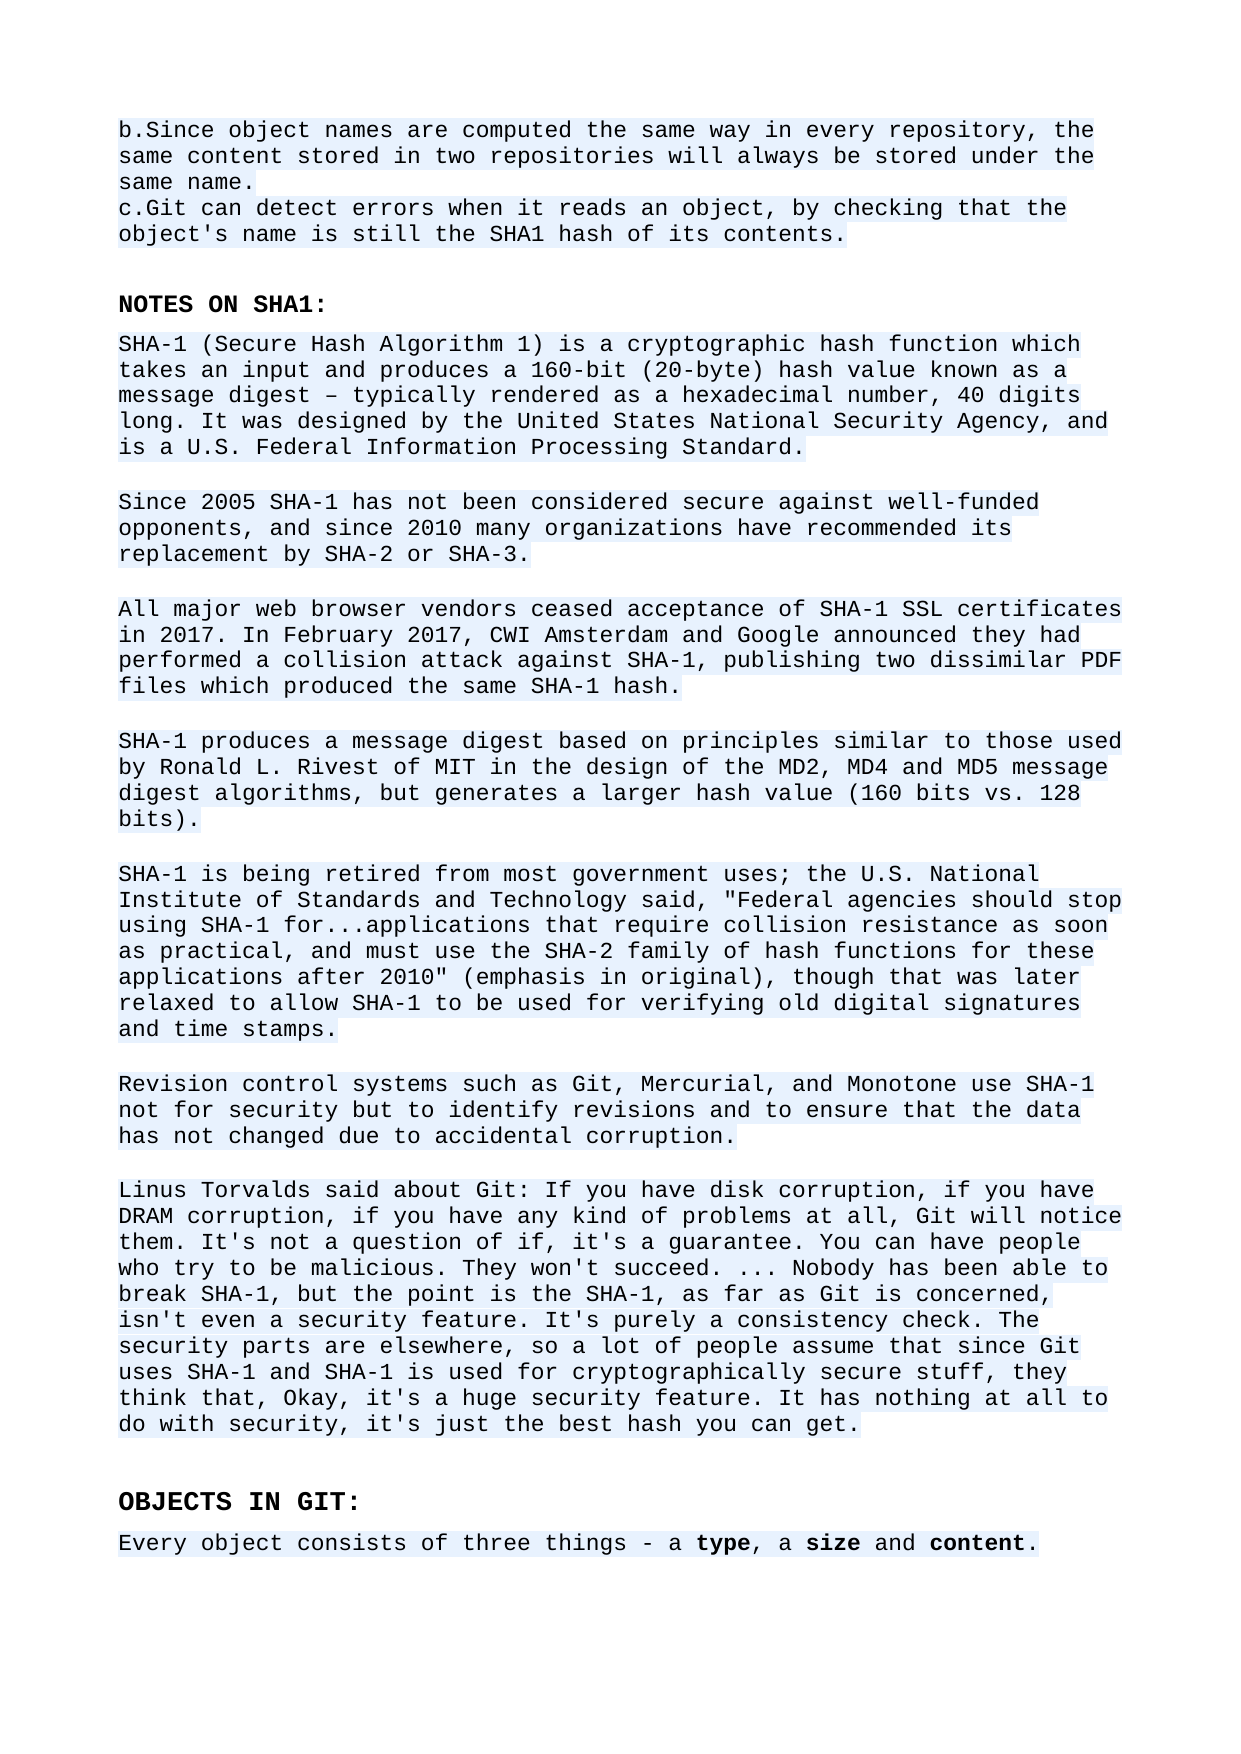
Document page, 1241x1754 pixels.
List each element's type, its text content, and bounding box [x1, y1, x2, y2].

text do with security, it's just the best hash you can get. [118, 1412, 1122, 1438]
text SHA-1 produces a message digest based on principles similar to those used by Ronald L. Rivest of MIT in the design of the MD2, MD4 and MD5 message digest algorithms, but generates a larger hash value (160 bits vs. 128 bits). [118, 729, 1122, 833]
subtitle NOTES ON SHA1: [118, 291, 1122, 319]
text SHA-1 is being retired from most government uses; the U.S. National Institute of Standards and Technology said, "Federal agencies should stop using SHA-1 for...applications that require collision resistance as soon as practical, and must use the SHA-2 family of hash functions for these applications after 2010" (emphasis in original), though that was later relaxed to allow SHA-1 to be used for verifying old digital signatures and time stamps. [118, 862, 1122, 1043]
subtitle OBJECTS IN GIT: [118, 1488, 1122, 1518]
text SHA-1 (Secure Hash Algorithm 1) is a cryptographic hash function which takes an input and produces a 160-bit (20-byte) hash value known as a message digest – typically rendered as a hexadecimal number, 40 digits long. It was designed by the United States National Security Agency, and is a U.S. Federal Information Processing Standard. [118, 332, 1122, 462]
text c.Git can detect errors when it reads an object, by checking that the object's name is still the SHA1 hash of its contents. [118, 196, 1122, 248]
text Linus Torvalds said about Git: If you have disk corruption, if you have DRAM corruption, if you have any kind of problems at all, Git will notice them. It's not a question of if, it's a guarantee. You can have people who try to be malicious. They won't succeed. ... Nobody has been able to break SHA-1, but the point is the SHA-1, as far as Git is concerned, isn't even a security feature. It's purely a consistency check. The security parts are elsewhere, so a lot of people assume that since Git uses SHA-1 and SHA-1 is used for cryptographically secure stuff, they think that, Okay, it's a huge security feature. It has nothing at all to [118, 1179, 1122, 1412]
text b.Since object names are computed the same way in every repository, the same content stored in two repositories will always be stored under the same name. [118, 118, 1122, 196]
text Revision control systems such as Git, Mercurial, and Monotone use SHA-1 not for security but to identify revisions and to ensure that the data has not changed due to accidental corruption. [118, 1072, 1122, 1150]
text Every object consists of three things - a type, a size and content. [118, 1531, 1122, 1557]
text Since 2005 SHA-1 has not been considered secure against well-funded opponents, and since 2010 many organizations have recommended its replacement by SHA-2 or SHA-3. [118, 490, 1122, 568]
text All major web browser vendors ceased acceptance of SHA-1 SSL certificates in 2017. In February 2017, CWI Amsterdam and Google announced they had performed a collision attack against SHA-1, publishing two dissimilar PDF files which produced the same SHA-1 hash. [118, 597, 1122, 701]
